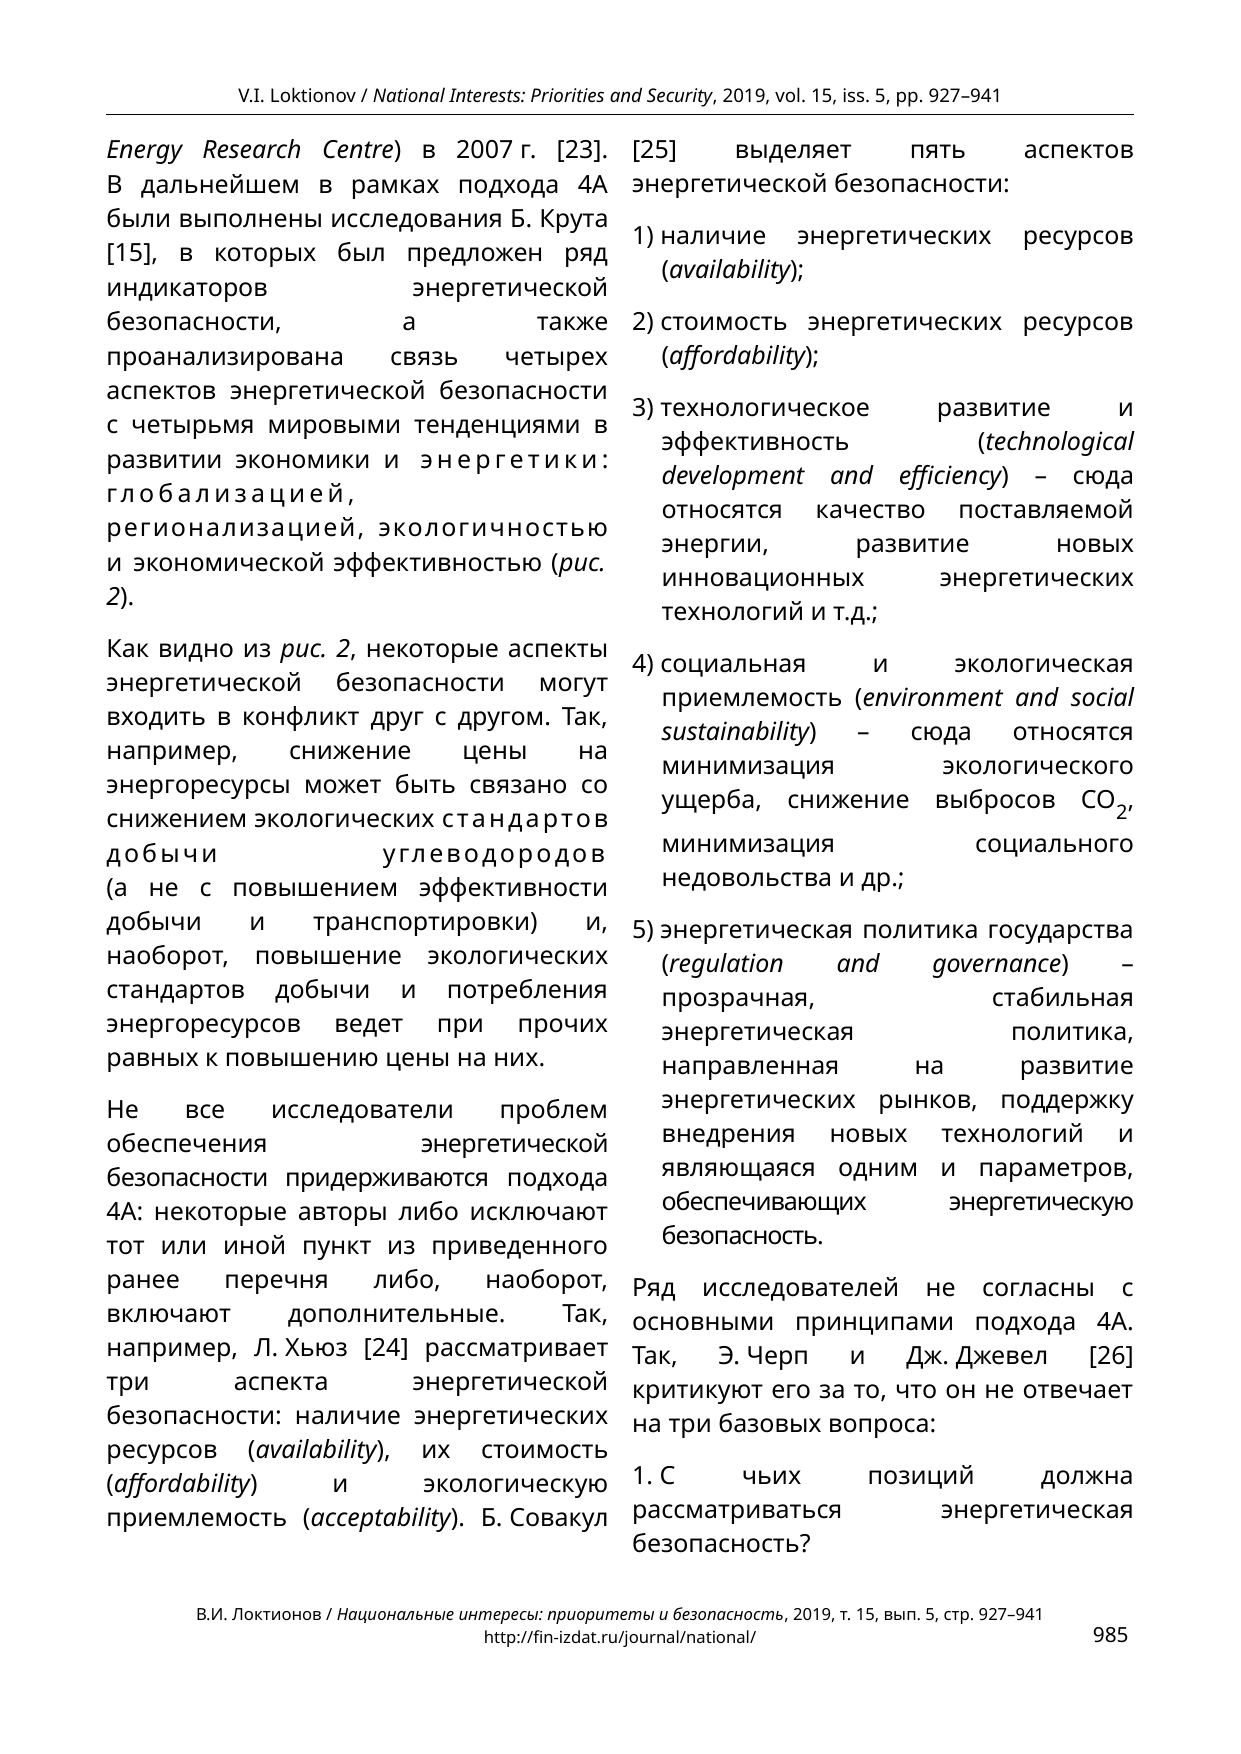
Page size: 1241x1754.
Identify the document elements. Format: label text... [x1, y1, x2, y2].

text Energy Research Centre) в 2007 г. [23]. В дальнейшем в рамках подхода 4А были выполнены исследования Б. Крута [15], в которых был предложен ряд индикаторов энергетической безопасности, а также проанализирована связь четырех аспектов энергетической безопасности с четырьмя мировыми тенденциями в развитии экономики и энергетики: глобализацией, регионализацией, экологичностью и экономической эффективностью (рис. 2). [106, 132, 608, 613]
text [25] выделяет пять аспектов энергетической безопасности: [632, 132, 1134, 200]
list стоимость энергетических ресурсов (affordability); [632, 303, 1134, 372]
list энергетическая политика государства (regulation and governance) – прозрачная, стабильная энергетическая политика, направленная на развитие энергетических рынков, поддержку внедрения новых технологий и являющаяся одним и параметров, обеспечивающих энергетическую безопасность. [632, 911, 1134, 1252]
text Ряд исследователей не согласны с основными принципами подхода 4А. Так, Э. Черп и Дж. Джевел [26] критикуют его за то, что он не отвечает на три базовых вопроса: [632, 1270, 1134, 1440]
list социальная и экологическая приемлемость (environment and social sustainability) – сюда относятся минимизация экологического ущерба, снижение выбросов СО2, минимизация социального недовольства и др.; [632, 646, 1134, 894]
list наличие энергетических ресурсов (availability); [632, 218, 1134, 286]
list технологическое развитие и эффективность (technological development and efficiency) – сюда относятся качество поставляемой энергии, развитие новых инновационных энергетических технологий и т.д.; [632, 389, 1134, 628]
text 1. С чьих позиций должна рассматриваться энергетическая безопасность? [632, 1458, 1134, 1560]
text Не все исследователи проблем обеспечения энергетической безопасности придерживаются подхода 4А: некоторые авторы либо исключают тот или иной пункт из приведенного ранее перечня либо, наоборот, включают дополнительные. Так, например, Л. Хьюз [24] рассматривает три аспекта энергетической безопасности: наличие энергетических ресурсов (availability), их стоимость (affordability) и экологическую приемлемость (acceptability). Б. Совакул [106, 1091, 608, 1534]
text Как видно из рис. 2, некоторые аспекты энергетической безопасности могут входить в конфликт друг с другом. Так, например, снижение цены на энергоресурсы может быть связано со снижением экологических стандартов добычи углеводородов (а не с повышением эффективности добычи и транспортировки) и, наоборот, повышение экологических стандартов добычи и потребления энергоресурсов ведет при прочих равных к повышению цены на них. [106, 631, 608, 1074]
